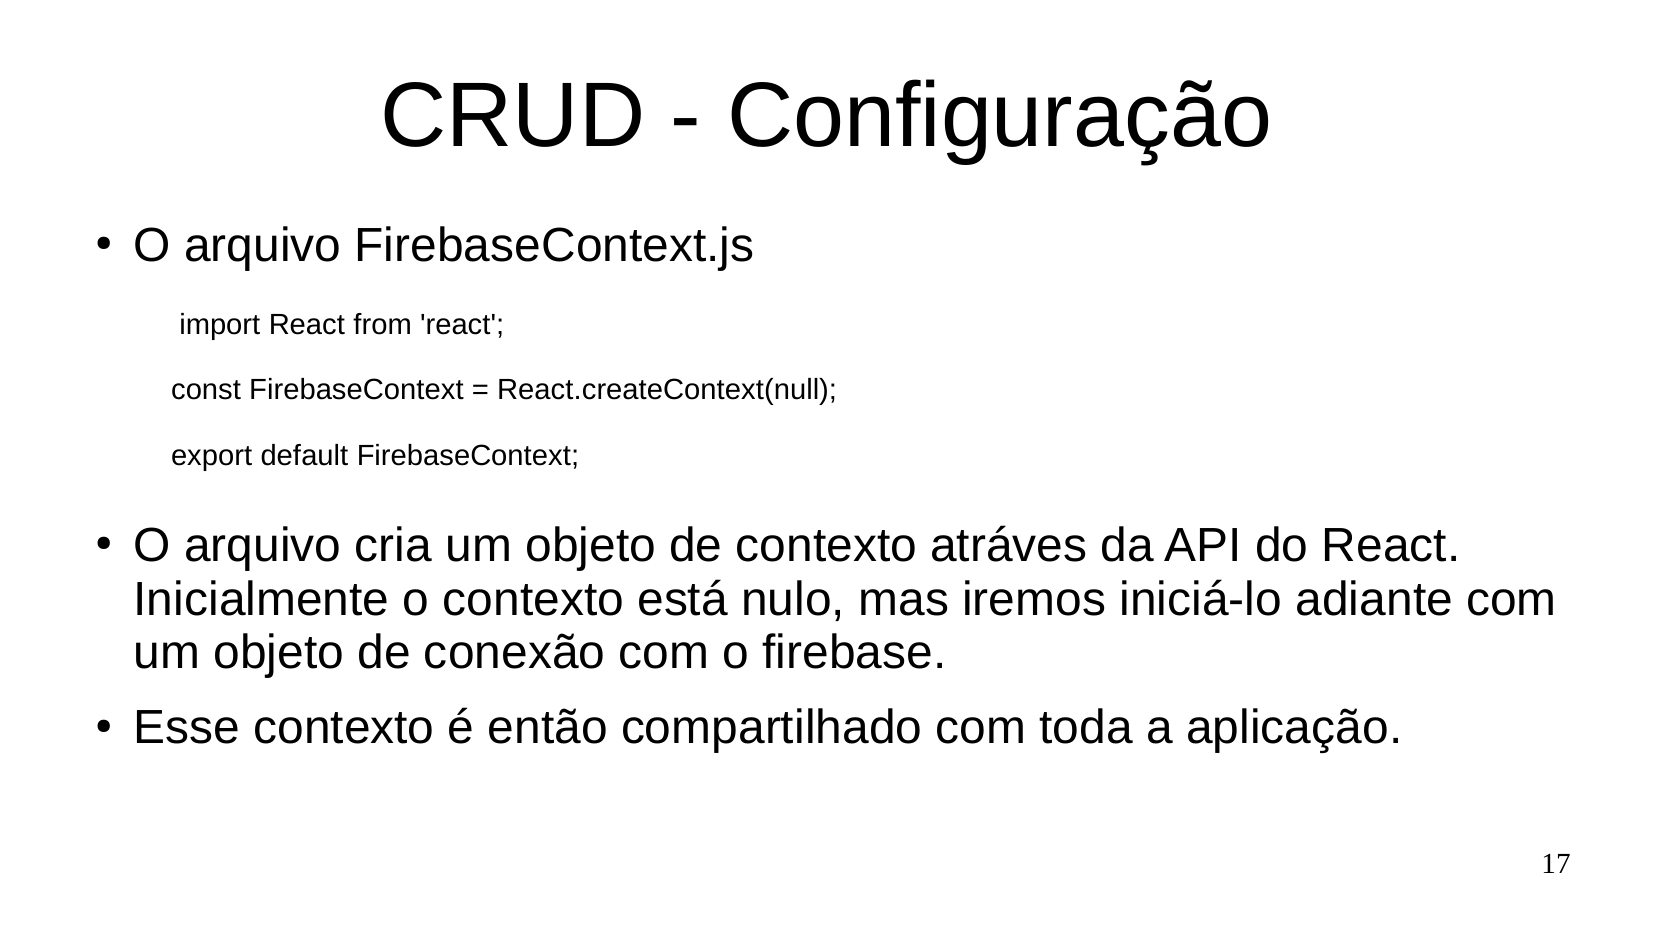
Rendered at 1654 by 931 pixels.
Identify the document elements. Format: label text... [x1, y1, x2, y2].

text_box import React from 'react'; const FirebaseContext = React.createContext(null); export default FirebaseContext; [156, 300, 891, 497]
title CRUD - Configuração [82, 37, 1571, 193]
list O arquivo FirebaseContext.js O arquivo cria um objeto de contexto atráves da API do React. Inicialmente o contexto está nulo, mas iremos iniciá-lo adiante com um objeto de conexão com o firebase. Esse contexto é então compartilhado com toda a aplicação. [82, 217, 1571, 758]
